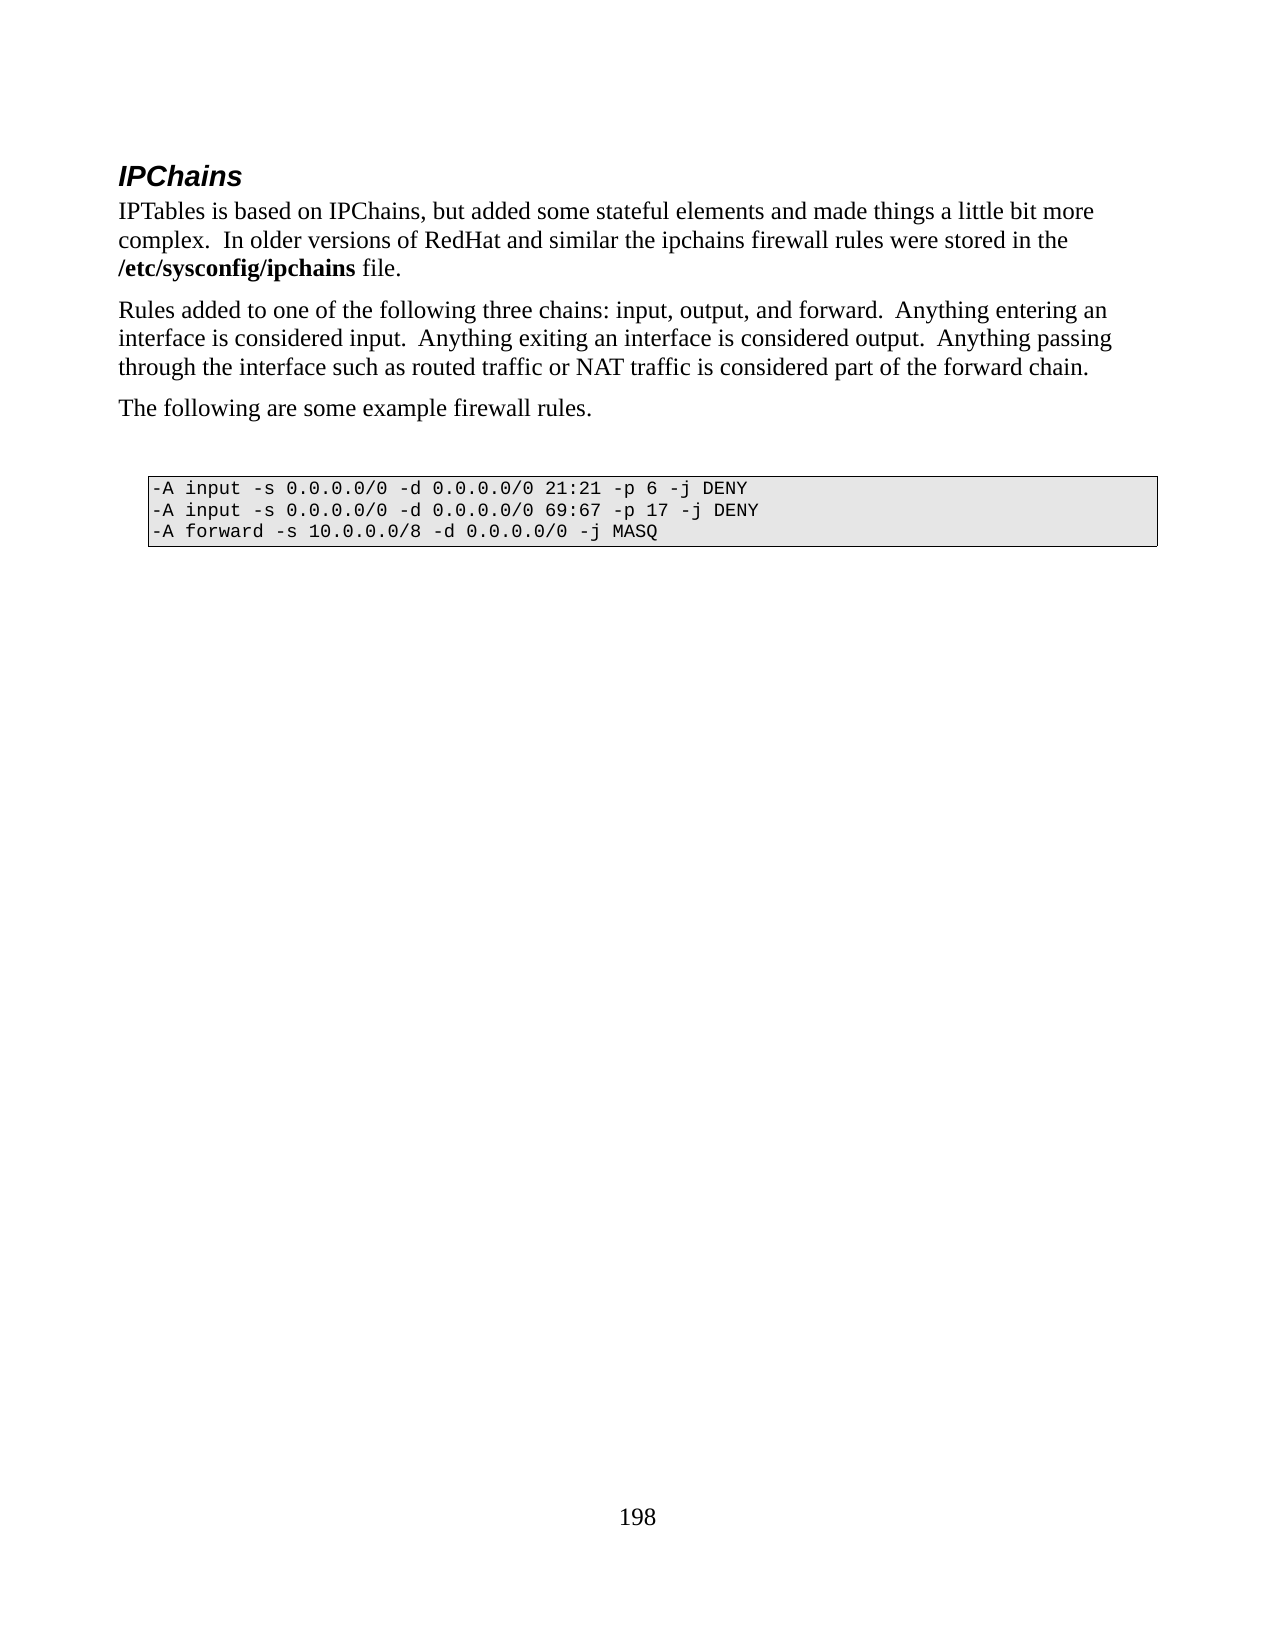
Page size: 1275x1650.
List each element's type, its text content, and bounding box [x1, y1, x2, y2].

text -A forward -s 10.0.0.0/8 -d 0.0.0.0/0 -j MASQ [149, 518, 1157, 546]
text IPTables is based on IPChains, but added some stateful elements and made things a little bit more complex. In older versions of RedHat and similar the ipchains firewall rules were stored in the /etc/sysconfig/ipchains file. [118, 196, 1157, 282]
text -A input -s 0.0.0.0/0 -d 0.0.0.0/0 21:21 -p 6 -j DENY [149, 477, 1157, 497]
text Rules added to one of the following three chains: input, output, and forward. Anything entering an interface is considered input. Anything exiting an interface is considered output. Anything passing through the interface such as routed traffic or NAT traffic is considered part of the forward chain. [118, 295, 1157, 381]
text -A input -s 0.0.0.0/0 -d 0.0.0.0/0 69:67 -p 17 -j DENY [149, 497, 1157, 518]
text The following are some example firewall rules. [118, 393, 1157, 422]
subtitle IPChains [118, 159, 1157, 193]
